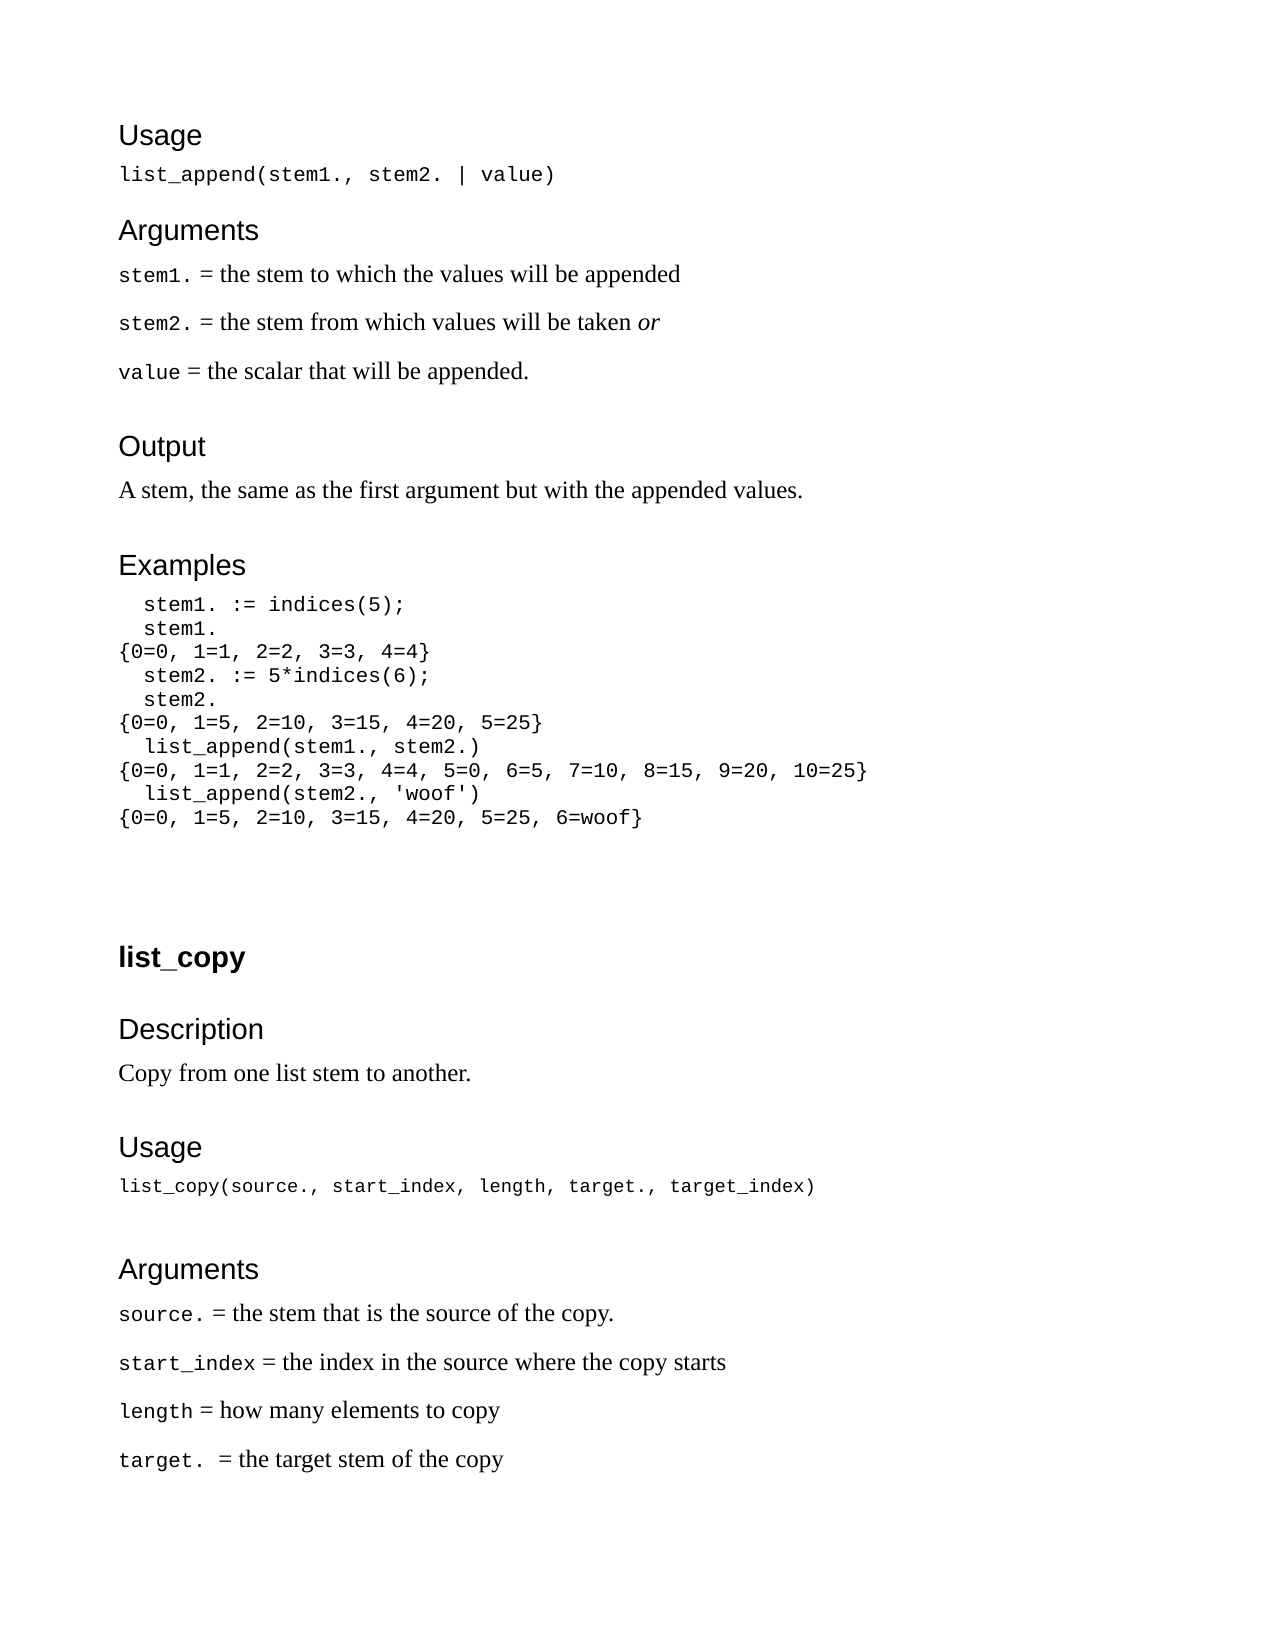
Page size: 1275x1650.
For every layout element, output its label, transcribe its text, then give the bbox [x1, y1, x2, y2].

text list_append(stem1., stem2. | value) [118, 164, 1157, 188]
text {0=0, 1=5, 2=10, 3=15, 4=20, 5=25} [118, 712, 1157, 736]
subtitle Output [118, 429, 1157, 463]
subtitle list_copy [118, 940, 1157, 974]
text {0=0, 1=5, 2=10, 3=15, 4=20, 5=25, 6=woof} [118, 807, 1157, 831]
text stem1. = the stem to which the values will be appended [118, 259, 1157, 288]
text stem2. := 5*indices(6); [118, 665, 1157, 689]
text list_copy(source., start_index, length, target., target_index) [118, 1176, 1157, 1198]
subtitle Arguments [118, 1252, 1157, 1286]
subtitle Description [118, 1012, 1157, 1045]
text start_index = the index in the source where the copy starts [118, 1347, 1157, 1376]
text list_append(stem2., 'woof') [118, 783, 1157, 807]
text target. = the target stem of the copy [118, 1444, 1157, 1473]
subtitle Arguments [118, 213, 1157, 246]
text stem1. [118, 618, 1157, 641]
text list_append(stem1., stem2.) [118, 736, 1157, 760]
text stem1. := indices(5); [118, 594, 1157, 618]
text Copy from one list stem to another. [118, 1058, 1157, 1086]
text A stem, the same as the first argument but with the appended values. [118, 476, 1157, 504]
subtitle Usage [118, 118, 1157, 152]
text stem2. [118, 689, 1157, 712]
text length = how many elements to copy [118, 1395, 1157, 1425]
text stem2. = the stem from which values will be taken or [118, 307, 1157, 337]
subtitle Usage [118, 1130, 1157, 1164]
text source. = the stem that is the source of the copy. [118, 1298, 1157, 1328]
text value = the scalar that will be appended. [118, 356, 1157, 386]
text {0=0, 1=1, 2=2, 3=3, 4=4, 5=0, 6=5, 7=10, 8=15, 9=20, 10=25} [118, 760, 1157, 783]
text {0=0, 1=1, 2=2, 3=3, 4=4} [118, 641, 1157, 665]
subtitle Examples [118, 548, 1157, 582]
